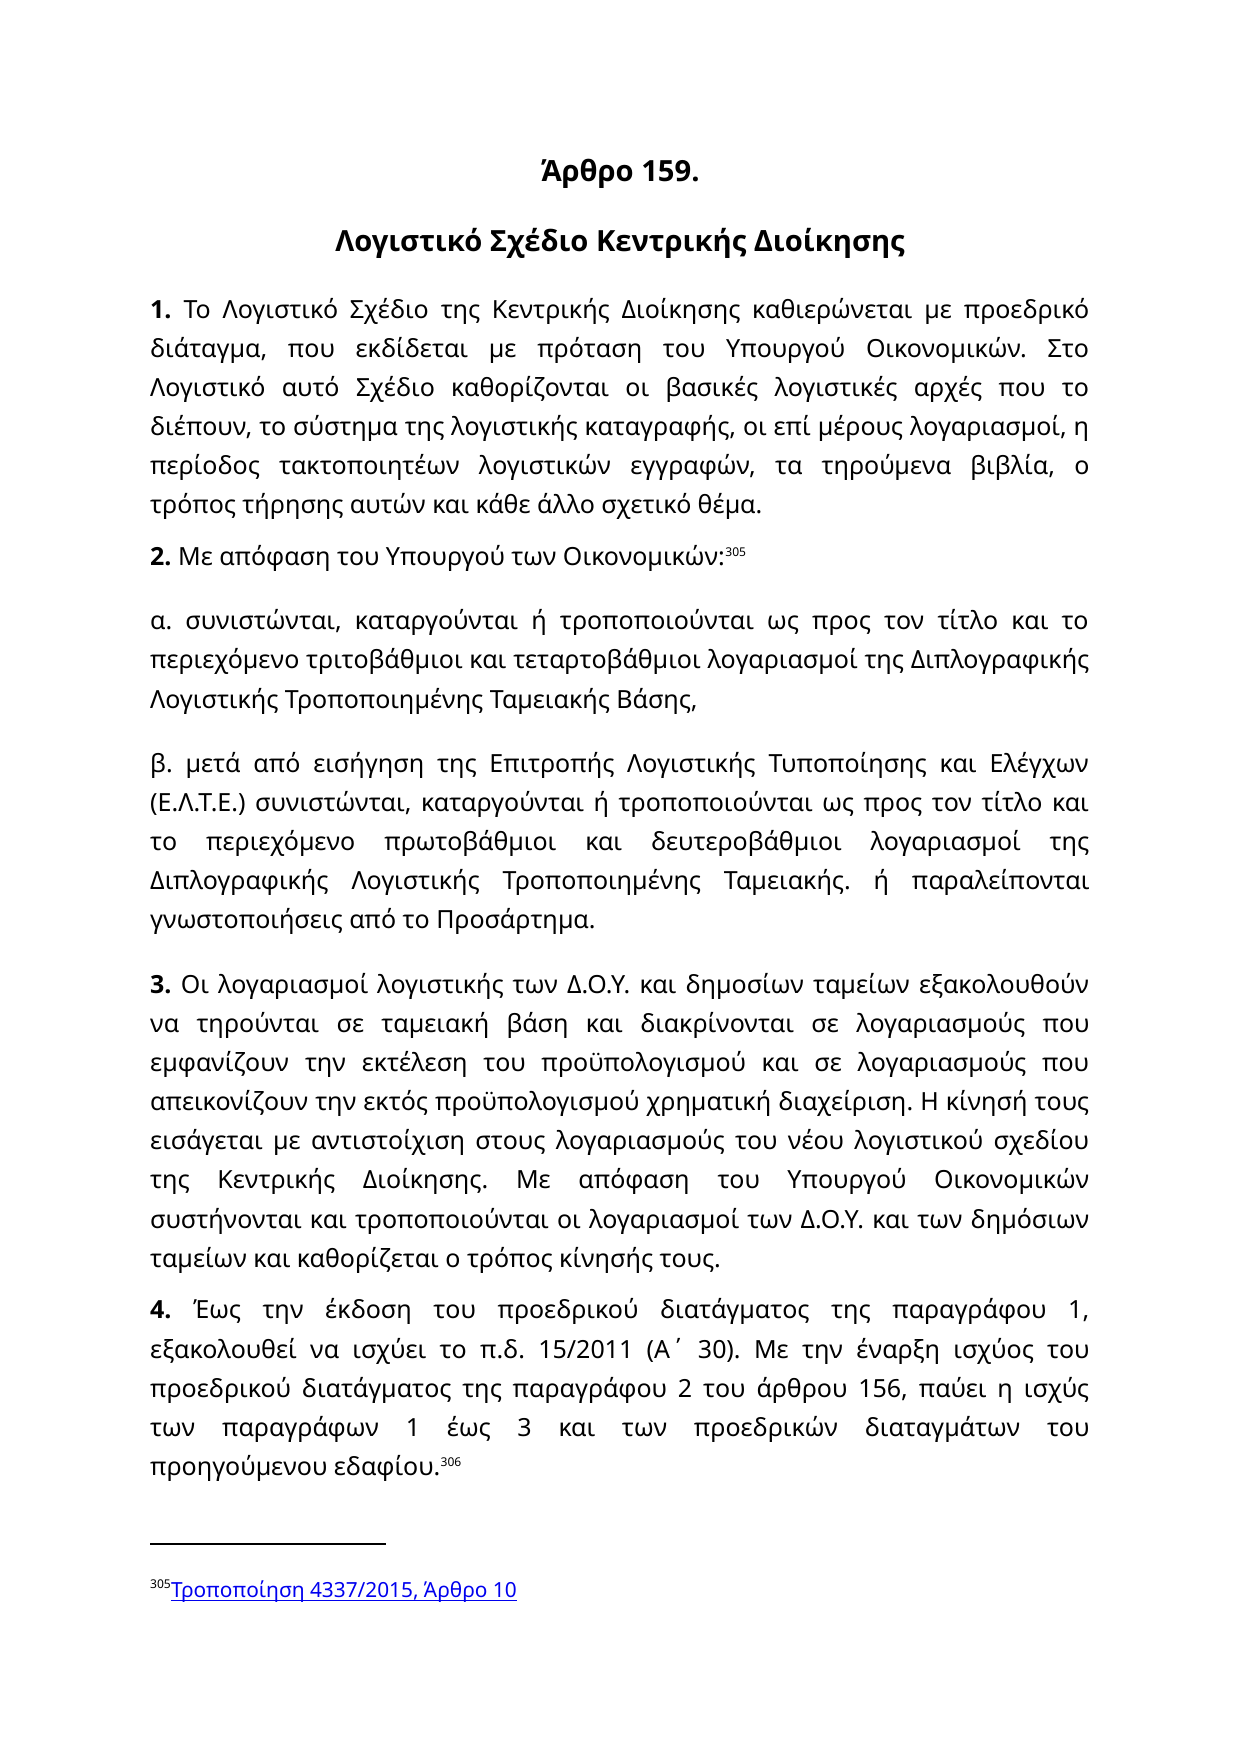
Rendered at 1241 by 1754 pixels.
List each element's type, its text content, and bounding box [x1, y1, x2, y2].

text Τροποποίηση 4337/2015, Άρθρο 10 [150, 1576, 1090, 1604]
subtitle Άρθρο 159. [150, 150, 1090, 190]
text α. συνιστώνται, καταργούνται ή τροποποιούνται ως προς τον τίτλο και το περιεχόμενο τριτοβάθμιοι και τεταρτοβάθμιοι λογαριασμοί της Διπλογραφικής Λογιστικής Τροποποιημένης Ταμειακής Βάσης, [150, 603, 1090, 715]
text 1. Το Λογιστικό Σχέδιο της Κεντρικής Διοίκησης καθιερώνεται με προεδρικό διάταγμα, που εκδίδεται με πρόταση του Υπουργού Οικονομικών. Στο Λογιστικό αυτό Σχέδιο καθορίζονται οι βασικές λογιστικές αρχές που το διέπουν, το σύστημα της λογιστικής καταγραφής, οι επί μέρους λογαριασμοί, η περίοδος τακτοποιητέων λογιστικών εγγραφών, τα τηρούμενα βιβλία, ο τρόπος τήρησης αυτών και κάθε άλλο σχετικό θέμα. [150, 291, 1090, 521]
subtitle Λογιστικό Σχέδιο Κεντρικής Διοίκησης [150, 221, 1090, 260]
text β. μετά από εισήγηση της Επιτροπής Λογιστικής Τυποποίησης και Ελέγχων (Ε.Λ.Τ.Ε.) συνιστώνται, καταργούνται ή τροποποιούνται ως προς τον τίτλο και το περιεχόμενο πρωτοβάθμιοι και δευτεροβάθμιοι λογαριασμοί της Διπλογραφικής Λογιστικής Τροποποιημένης Ταμειακής. ή παραλείπονται γνωστοποιήσεις από το Προσάρτημα. [150, 745, 1090, 936]
text 2. Με απόφαση του Υπουργού των Οικονομικών: [150, 539, 1090, 573]
text 4. Έως την έκδοση του προεδρικού διατάγματος της παραγράφου 1, εξακολουθεί να ισχύει το π.δ. 15/2011 (Α΄ 30). Με την έναρξη ισχύος του προεδρικού διατάγματος της παραγράφου 2 του άρθρου 156, παύει η ισχύς των παραγράφων 1 έως 3 και των προεδρικών διαταγμάτων του προηγούμενου εδαφίου. [150, 1292, 1090, 1483]
text 3. Οι λογαριασμοί λογιστικής των Δ.Ο.Υ. και δημοσίων ταμείων εξακολουθούν να τηρούνται σε ταμειακή βάση και διακρίνονται σε λογαριασμούς που εμφανίζουν την εκτέλεση του προϋπολογισμού και σε λογαριασμούς που απεικονίζουν την εκτός προϋπολογισμού χρηματική διαχείριση. Η κίνησή τους εισάγεται με αντιστοίχιση στους λογαριασμούς του νέου λογιστικού σχεδίου της Κεντρικής Διοίκησης. Με απόφαση του Υπουργού Οικονομικών συστήνονται και τροποποιούνται οι λογαριασμοί των Δ.Ο.Υ. και των δημόσιων ταμείων και καθορίζεται ο τρόπος κίνησής τους. [150, 966, 1090, 1274]
